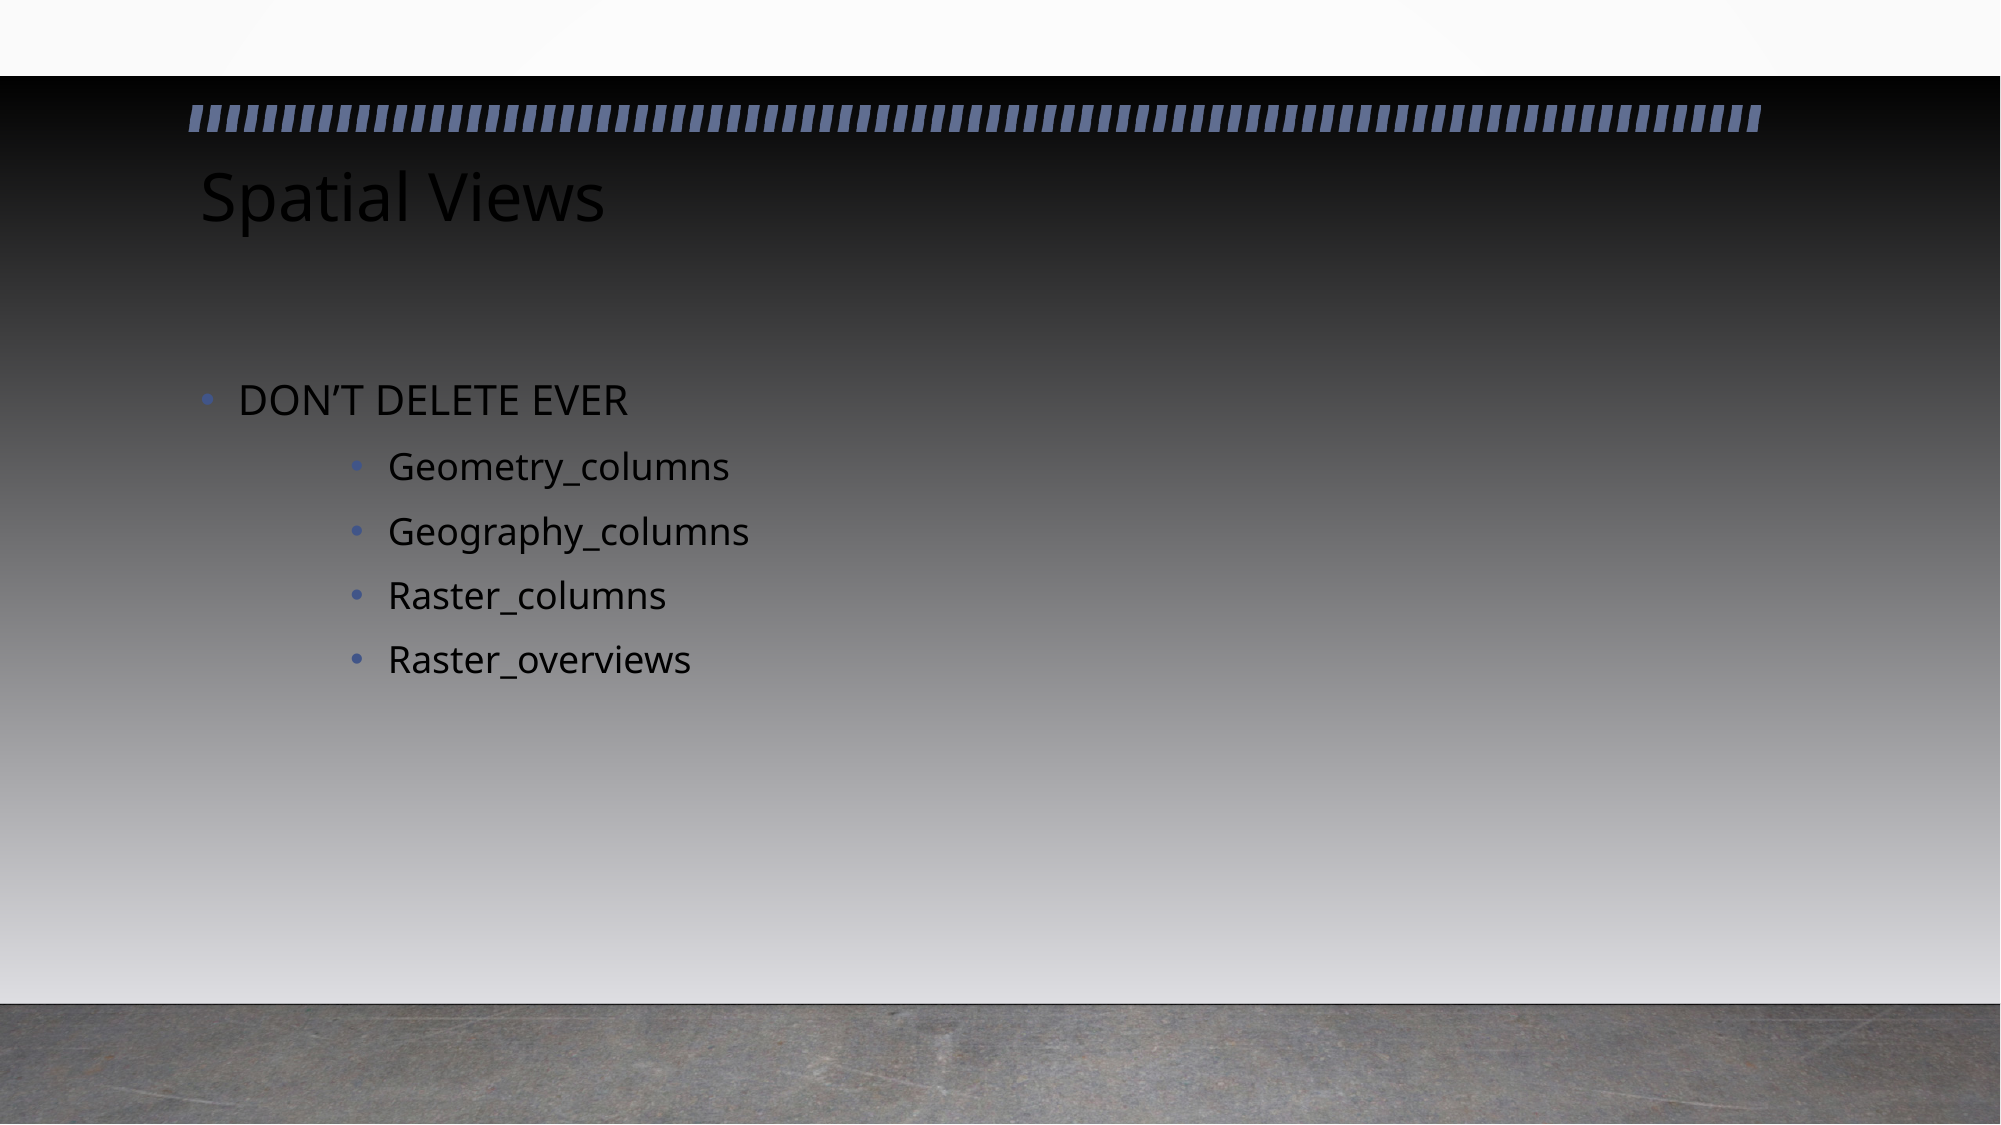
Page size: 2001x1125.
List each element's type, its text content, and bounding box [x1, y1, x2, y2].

title Spatial Views [185, 156, 1761, 329]
list DON’T DELETE EVER Geometry_columns Geography_columns Raster_columns Raster_overviews [185, 356, 1761, 897]
